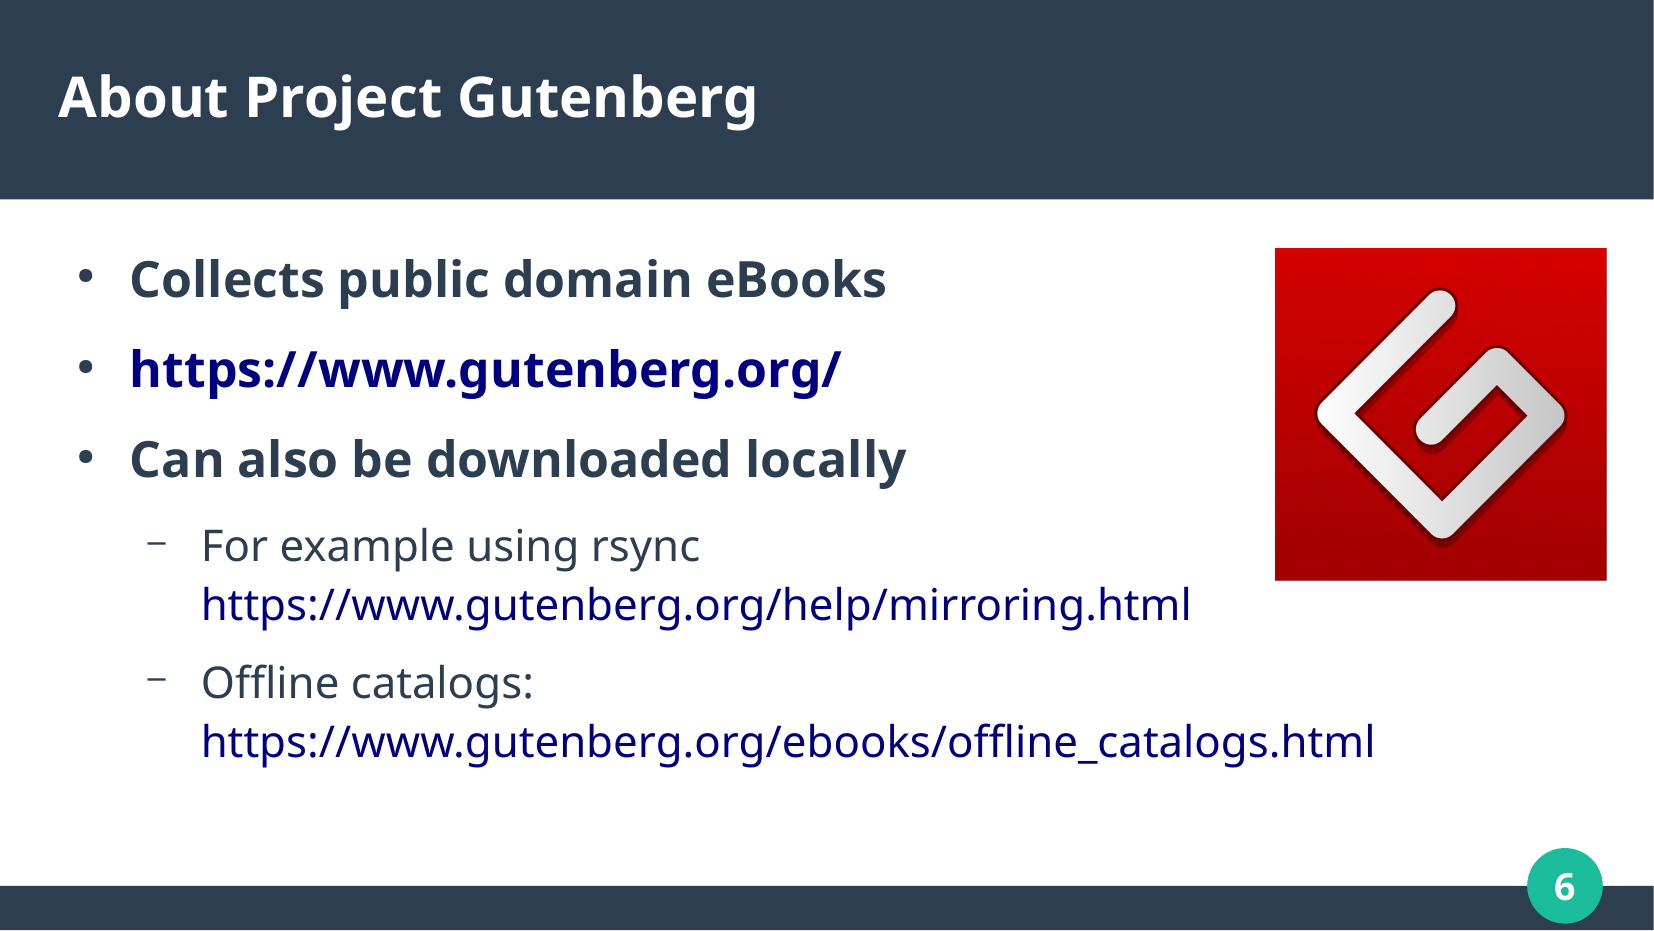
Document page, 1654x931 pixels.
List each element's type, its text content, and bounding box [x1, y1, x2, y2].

list Collects public domain eBooks https://www.gutenberg.org/ Can also be downloaded locally For example using rsync https://www.gutenberg.org/help/mirroring.html Offline catalogs: https://www.gutenberg.org/ebooks/offline_catalogs.html [59, 243, 1595, 864]
title About Project Gutenberg [59, 37, 1595, 156]
picture [1275, 248, 1607, 581]
